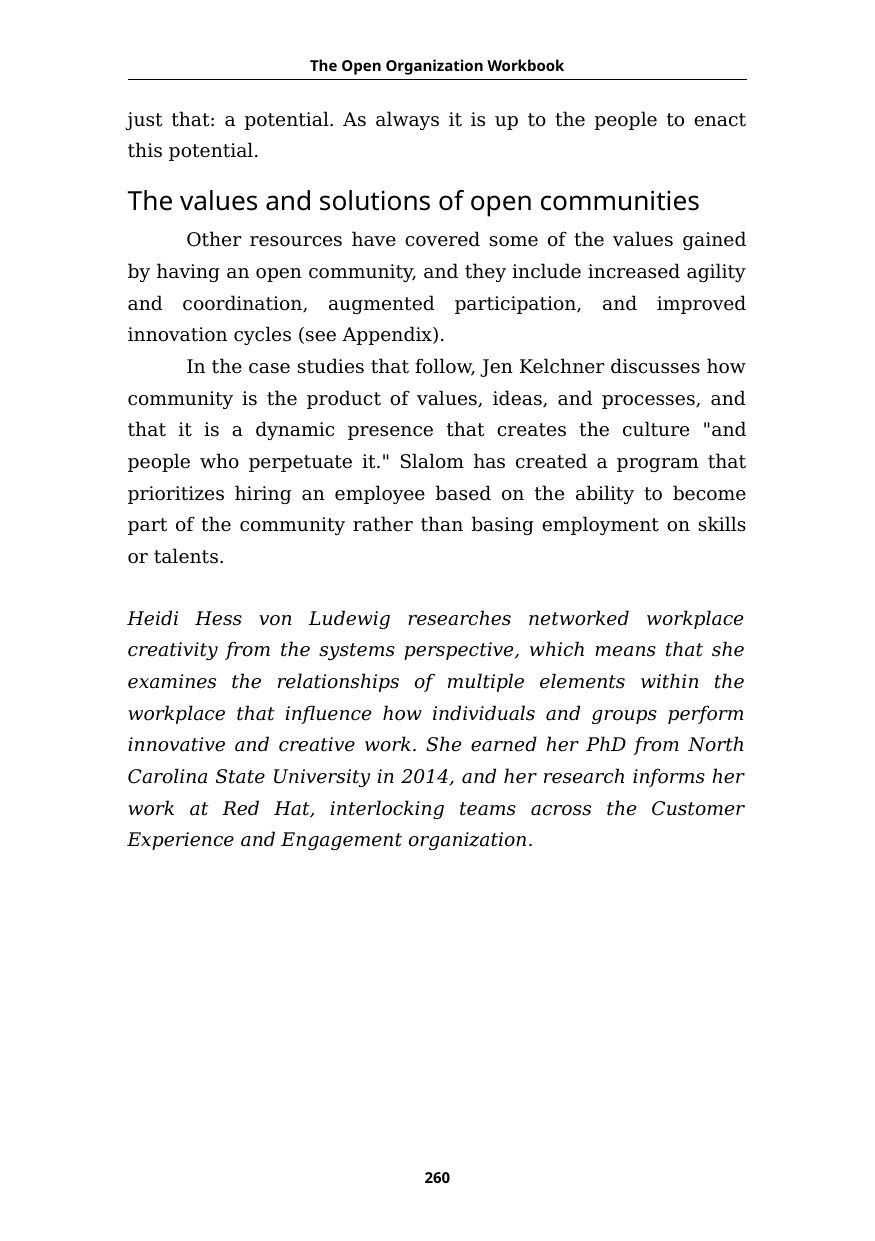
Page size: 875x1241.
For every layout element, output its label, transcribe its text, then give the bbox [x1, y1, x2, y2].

text In the case studies that follow, Jen Kelchner discusses how community is the product of values, ideas, and processes, and that it is a dynamic presence that creates the culture "and people who perpetuate it." Slalom has created a program that prioritizes hiring an employee based on the ability to become part of the community rather than basing employment on skills or talents. [127, 356, 747, 568]
text just that: a potential. As always it is up to the people to enact this potential. [127, 109, 747, 162]
text Other resources have covered some of the values gained by having an open community, and they include increased agility and coordination, augmented participation, and improved innovation cycles (see Appendix). [127, 229, 747, 346]
subtitle The values and solutions of open communities [127, 187, 747, 217]
text Heidi Hess von Ludewig researches networked workplace creativity from the systems perspective, which means that she examines the relationships of multiple elements within the workplace that influence how individuals and groups perform innovative and creative work. She earned her PhD from North Carolina State University in 2014, and her research informs her work at Red Hat, interlocking teams across the Customer Experience and Engagement organization. [127, 608, 747, 851]
